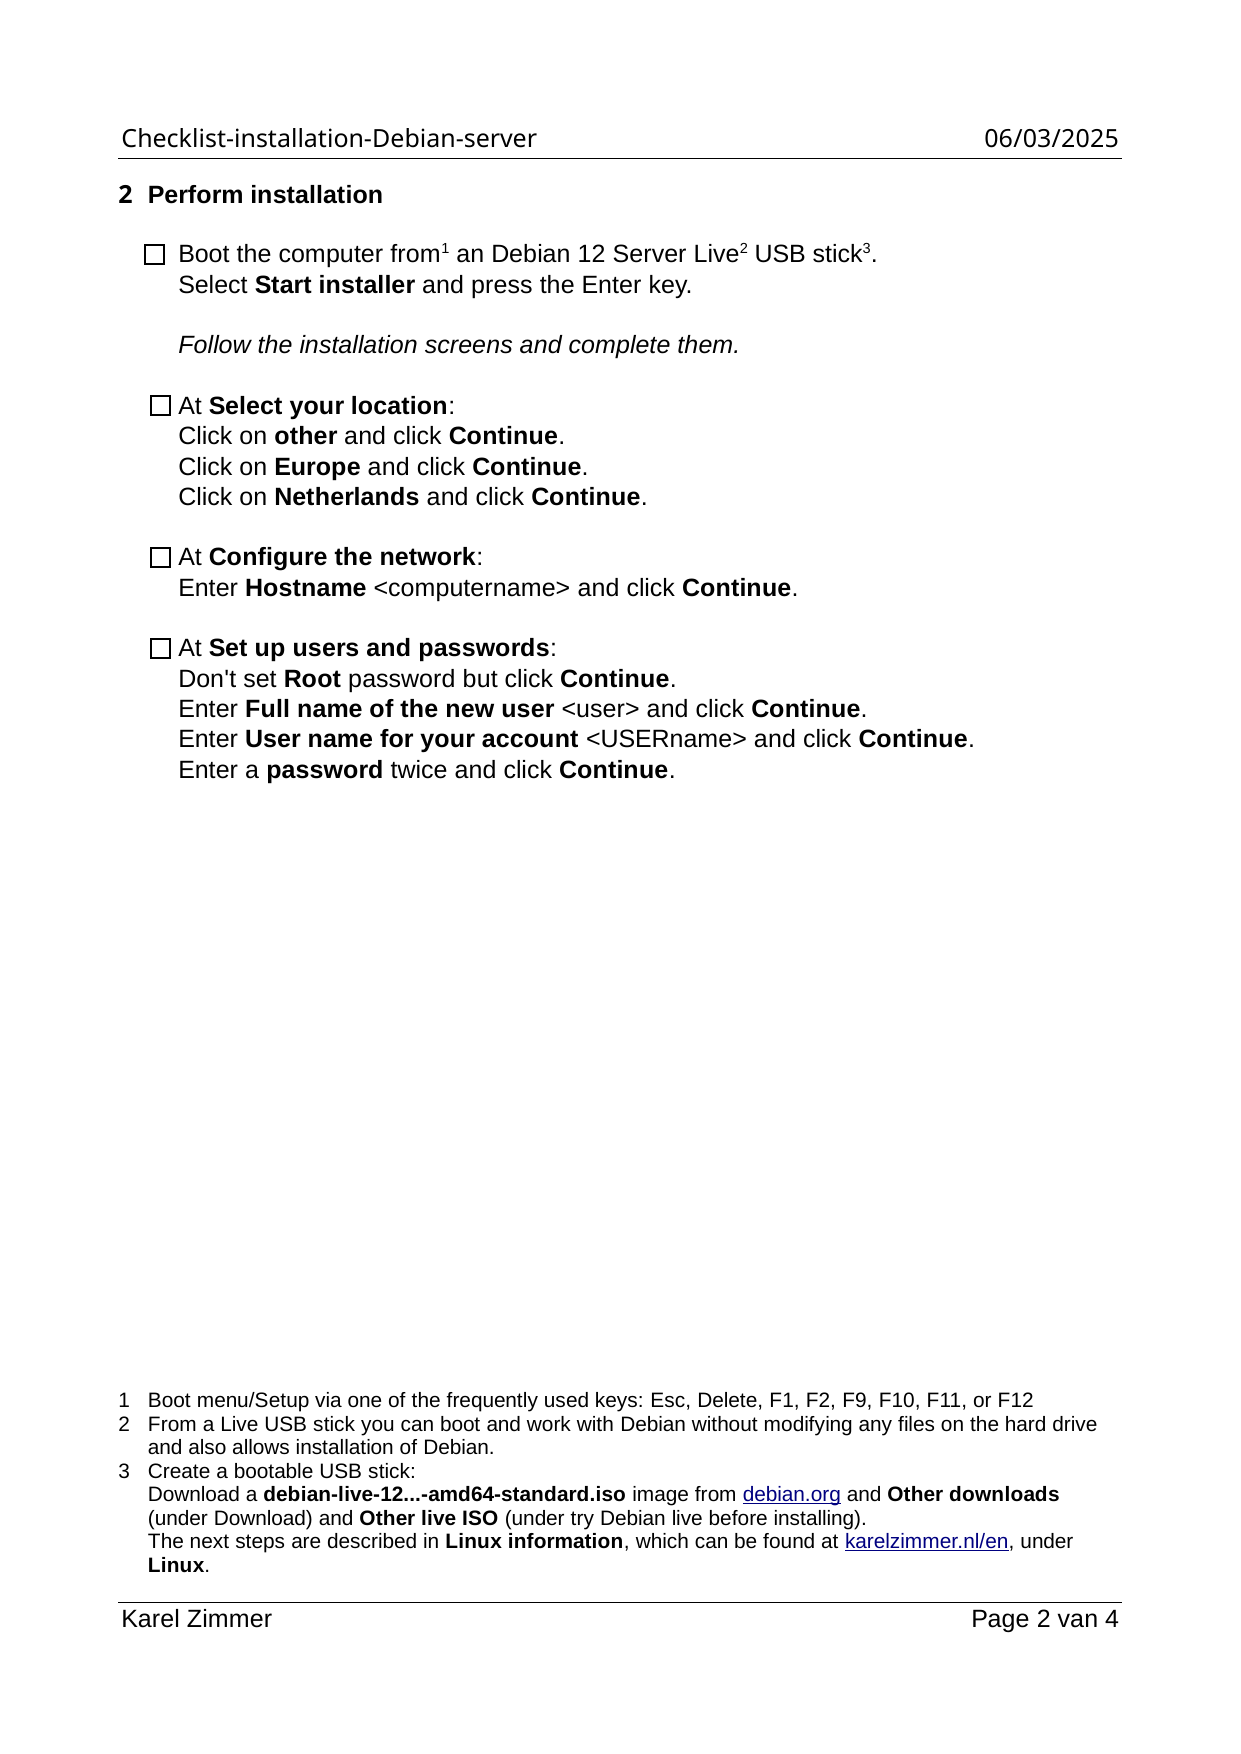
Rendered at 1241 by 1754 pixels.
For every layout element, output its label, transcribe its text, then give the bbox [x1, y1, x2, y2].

table_cell [142, 542, 177, 572]
table_cell [142, 360, 177, 391]
table_cell [142, 330, 177, 360]
table_cell [142, 664, 177, 694]
table_cell At Set up users and passwords: [177, 633, 1122, 663]
table_cell [124, 391, 142, 421]
table_cell Enter Hostname <computername> and click Continue. [177, 573, 1122, 603]
table_cell [124, 360, 142, 391]
table_cell [142, 421, 177, 451]
table_cell [142, 512, 177, 542]
table_cell [124, 573, 142, 603]
table_cell [142, 573, 177, 603]
table_cell [124, 330, 142, 360]
table_cell [142, 300, 177, 330]
table_cell [124, 300, 142, 330]
table_cell [124, 269, 142, 300]
table_cell Click on Europe and click Continue. [177, 451, 1122, 482]
list Perform installation [118, 177, 1122, 211]
table_cell [124, 451, 142, 482]
table_cell [124, 421, 142, 451]
table_cell [124, 694, 142, 724]
table_header Boot the computer from an Debian 12 Server Live USB stick. [177, 239, 1122, 269]
table_cell Don't set Root password but click Continue. [177, 664, 1122, 694]
table_cell [124, 754, 142, 785]
table_cell At Configure the network: [177, 542, 1122, 572]
table_cell Enter User name for your account <USERname> and click Continue. [177, 724, 1122, 754]
table_cell [142, 694, 177, 724]
table_cell Enter a password twice and click Continue. [177, 754, 1122, 785]
table_cell [142, 269, 177, 300]
table_cell [177, 360, 1122, 391]
table_header [142, 239, 177, 269]
table_cell [142, 633, 177, 663]
table_cell Click on Netherlands and click Continue. [177, 482, 1122, 512]
table_cell [124, 724, 142, 754]
table_cell [142, 482, 177, 512]
table_cell [177, 300, 1122, 330]
table_cell [177, 512, 1122, 542]
table_cell [142, 391, 177, 421]
table_cell Click on other and click Continue. [177, 421, 1122, 451]
table_cell [124, 512, 142, 542]
table_cell [142, 724, 177, 754]
table_cell [124, 664, 142, 694]
table_cell [124, 633, 142, 663]
table_cell [177, 603, 1122, 633]
table_cell [142, 603, 177, 633]
table_cell Follow the installation screens and complete them. [177, 330, 1122, 360]
table_cell [124, 482, 142, 512]
table_cell Select Start installer and press the Enter key. [177, 269, 1122, 300]
table_header [124, 239, 142, 269]
table_cell [124, 542, 142, 572]
table_cell Enter Full name of the new user <user> and click Continue. [177, 694, 1122, 724]
table_cell [142, 451, 177, 482]
table_cell [142, 754, 177, 785]
table_cell [124, 603, 142, 633]
table_cell At Select your location: [177, 391, 1122, 421]
